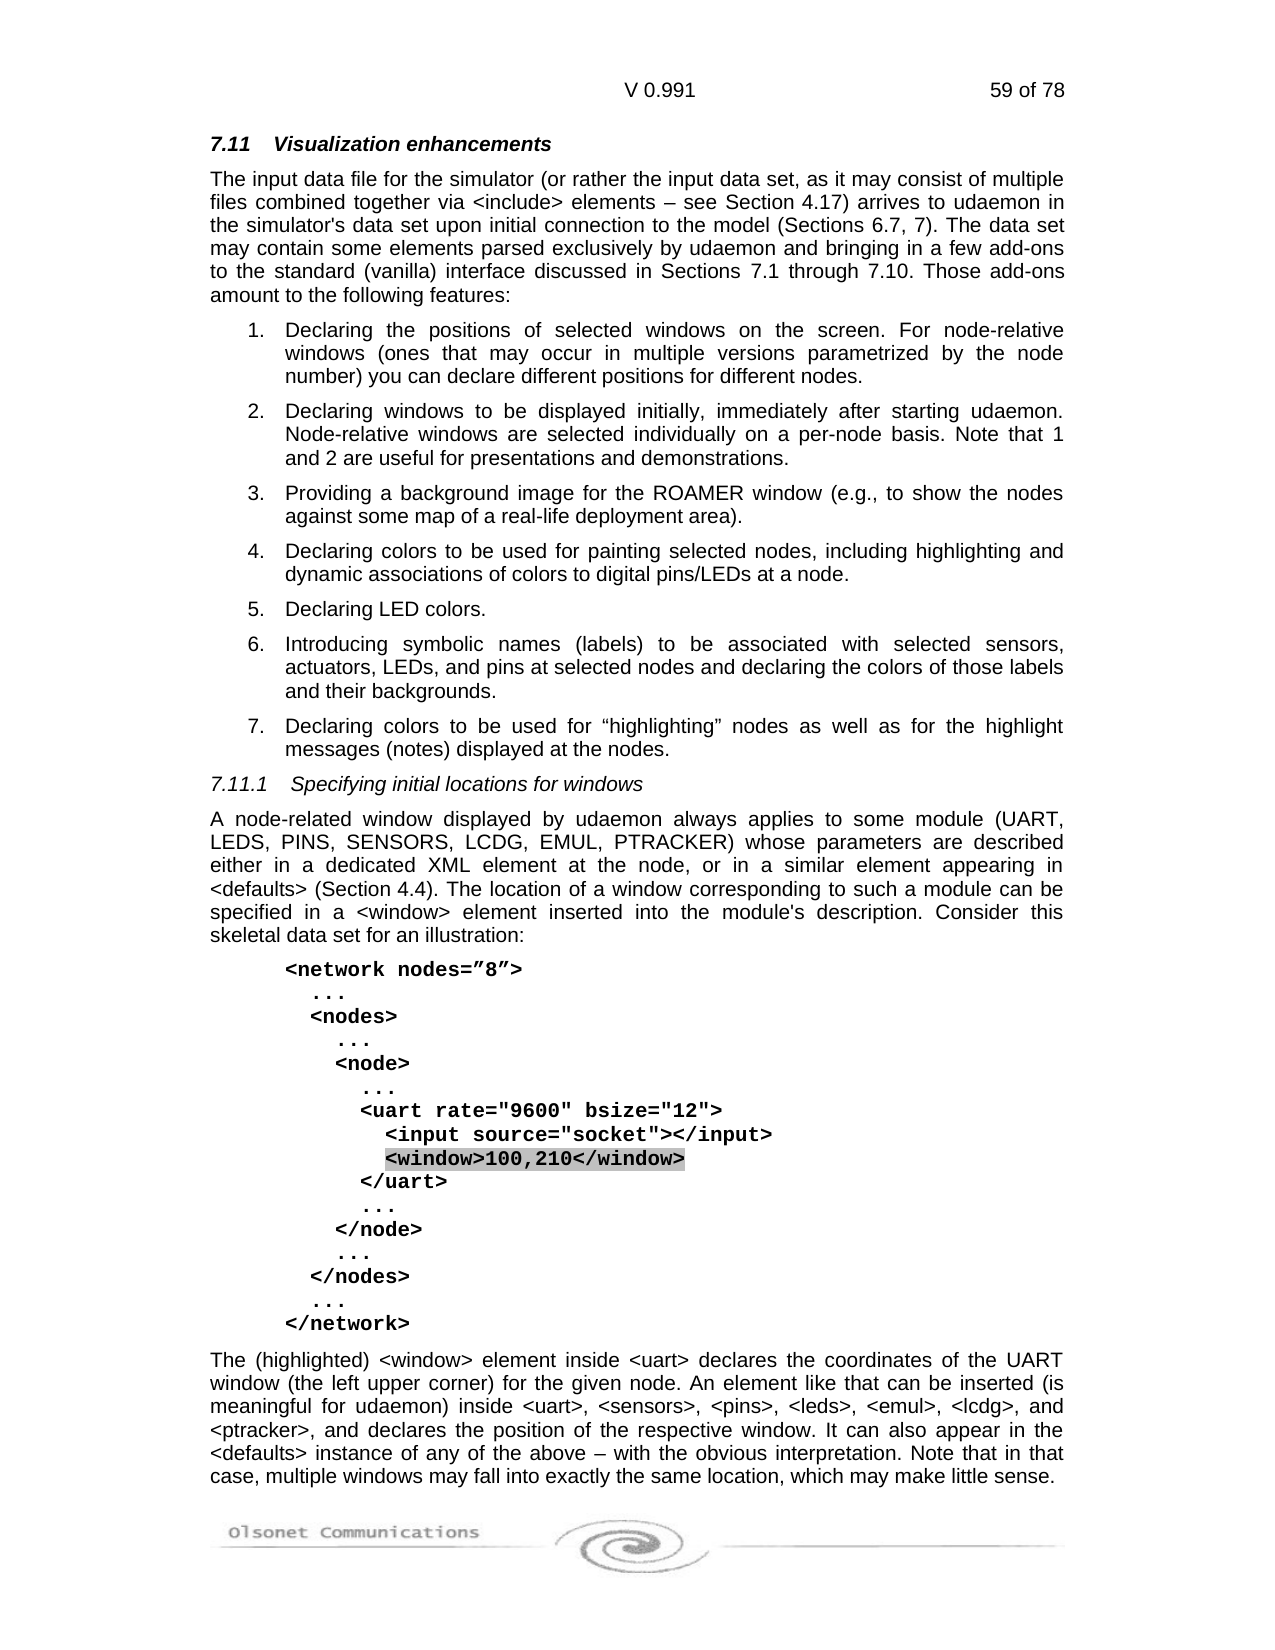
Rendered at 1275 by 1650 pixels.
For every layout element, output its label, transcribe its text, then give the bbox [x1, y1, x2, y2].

text ... [210, 1077, 1065, 1100]
text <window>100,210</window> [210, 1148, 1065, 1171]
text <nodes> [210, 1006, 1065, 1029]
text ... [210, 1289, 1065, 1313]
text ... [210, 1195, 1065, 1219]
list Declaring colors to be used for painting selected nodes, including highlighting and dynamic associations of colors to digital pins/LEDs at a node. [247, 539, 1065, 586]
list Providing a background image for the ROAMER window (e.g., to show the nodes against some map of a real-life deployment area). [247, 481, 1065, 528]
text </node> [210, 1219, 1065, 1242]
list Declaring the positions of selected windows on the screen. For node-relative windows (ones that may occur in multiple versions parametrized by the node number) you can declare different positions for different nodes. [247, 318, 1065, 388]
text ... [210, 1242, 1065, 1266]
text </nodes> [210, 1266, 1065, 1289]
picture [210, 1504, 1065, 1596]
text <uart rate="9600" bsize="12"> [210, 1100, 1065, 1124]
text A node-related window displayed by udaemon always applies to some module (UART, LEDS, PINS, SENSORS, LCDG, EMUL, PTRACKER) whose parameters are described either in a dedicated XML element at the node, or in a similar element appearing in <defaults> (Section 4.4). The location of a window corresponding to such a module can be specified in a <window> element inserted into the module's description. Consider this skeletal data set for an illustration: [210, 807, 1065, 947]
text ... [210, 982, 1065, 1006]
text <node> [210, 1053, 1065, 1077]
list Declaring LED colors. [247, 598, 1065, 621]
text </network> [210, 1313, 1065, 1337]
subtitle Visualization enhancements [210, 132, 1065, 155]
text The (highlighted) <window> element inside <uart> declares the coordinates of the UART window (the left upper corner) for the given node. An element like that can be inserted (is meaningful for udaemon) inside <uart>, <sensors>, <pins>, <leds>, <emul>, <lcdg>, and <ptracker>, and declares the position of the respective window. It can also appear in the <defaults> instance of any of the above – with the obvious interpretation. Note that in that case, multiple windows may fall into exactly the same location, which may make little sense. [210, 1349, 1065, 1488]
text <input source="socket"></input> [210, 1124, 1065, 1148]
list Declaring windows to be displayed initially, immediately after starting udaemon. Node-relative windows are selected individually on a per-node basis. Note that 1 and 2 are useful for presentations and demonstrations. [247, 400, 1065, 469]
list Declaring colors to be used for “highlighting” nodes as well as for the highlight messages (notes) displayed at the nodes. [247, 714, 1065, 761]
text The input data file for the simulator (or rather the input data set, as it may consist of multiple files combined together via <include> elements – see Section 4.17) arrives to udaemon in the simulator's data set upon initial connection to the model (Sections 6.7, 7). The data set may contain some elements parsed exclusively by udaemon and bringing in a few add-ons to the standard (vanilla) interface discussed in Sections 7.1 through 7.10. Those add-ons amount to the following features: [210, 167, 1065, 307]
text </uart> [210, 1171, 1065, 1195]
text ... [210, 1029, 1065, 1053]
subtitle Specifying initial locations for windows [210, 772, 1065, 796]
text <network nodes=”8”> [210, 958, 1065, 982]
list Introducing symbolic names (labels) to be associated with selected sensors, actuators, LEDs, and pins at selected nodes and declaring the colors of those labels and their backgrounds. [247, 633, 1065, 702]
